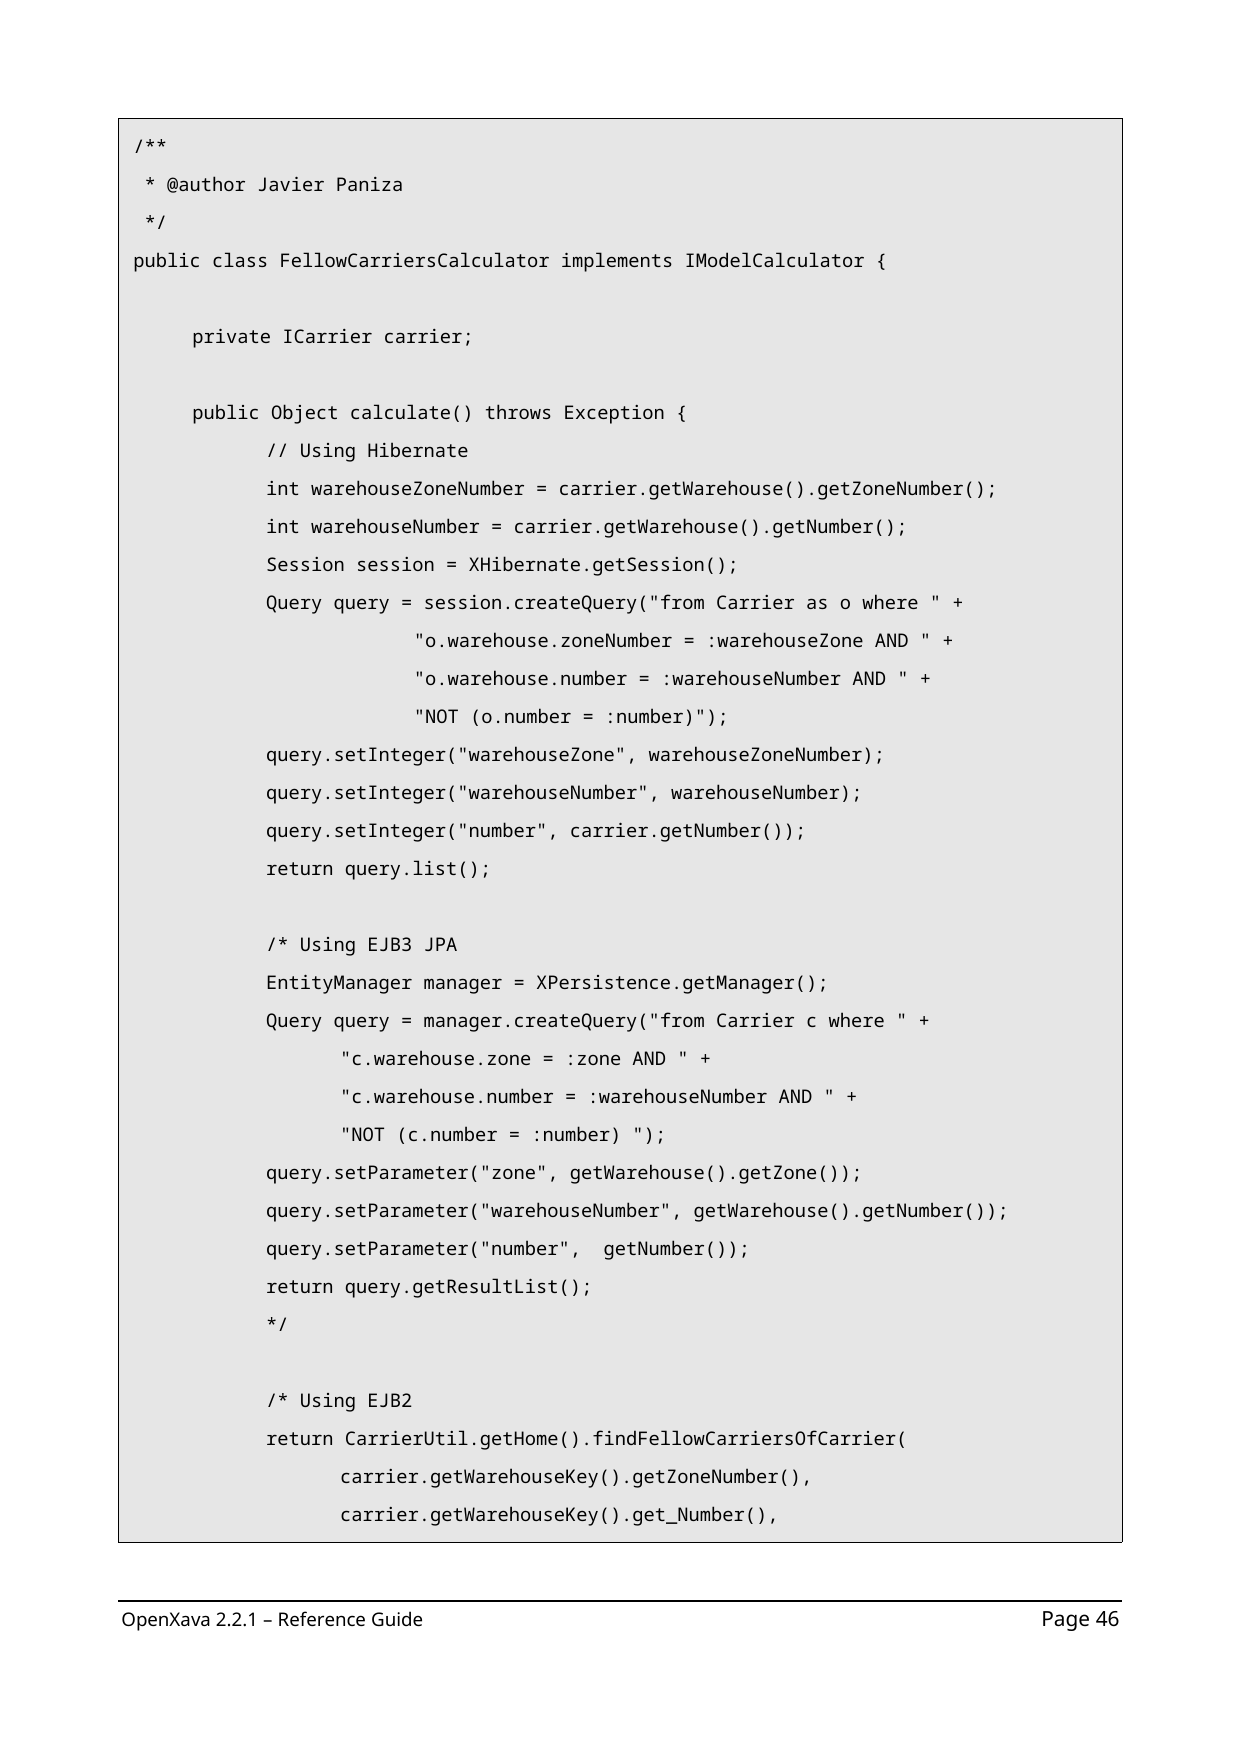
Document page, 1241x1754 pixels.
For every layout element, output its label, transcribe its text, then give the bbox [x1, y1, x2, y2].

text "o.warehouse.number = :warehouseNumber AND " + [119, 650, 1122, 688]
text */ [119, 1297, 1122, 1335]
text "c.warehouse.number = :warehouseNumber AND " + [119, 1069, 1122, 1107]
text int warehouseNumber = carrier.getWarehouse().getNumber(); [119, 498, 1122, 536]
text /* Using EJB3 JPA [119, 917, 1122, 954]
text return query.getResultList(); [119, 1259, 1122, 1297]
text return CarrierUtil.getHome().findFellowCarriersOfCarrier( [119, 1411, 1122, 1449]
text return query.list(); [119, 841, 1122, 878]
text "NOT (c.number = :number) "); [119, 1107, 1122, 1145]
text query.setParameter("number", getNumber()); [119, 1221, 1122, 1259]
text /** [119, 119, 1122, 156]
text "NOT (o.number = :number)"); [119, 688, 1122, 726]
text query.setInteger("warehouseNumber", warehouseNumber); [119, 764, 1122, 802]
text private ICarrier carrier; [119, 308, 1122, 346]
text carrier.getWarehouseKey().get_Number(), [119, 1487, 1122, 1542]
text query.setInteger("warehouseZone", warehouseZoneNumber); [119, 726, 1122, 764]
text Query query = manager.createQuery("from Carrier c where " + [119, 993, 1122, 1031]
text "o.warehouse.zoneNumber = :warehouseZone AND " + [119, 612, 1122, 650]
text */ [119, 194, 1122, 232]
text "c.warehouse.zone = :zone AND " + [119, 1031, 1122, 1069]
text EntityManager manager = XPersistence.getManager(); [119, 954, 1122, 993]
text * @author Javier Paniza [119, 156, 1122, 194]
text Session session = XHibernate.getSession(); [119, 536, 1122, 574]
text query.setInteger("number", carrier.getNumber()); [119, 802, 1122, 841]
text carrier.getWarehouseKey().getZoneNumber(), [119, 1449, 1122, 1487]
text public class FellowCarriersCalculator implements IModelCalculator { [119, 232, 1122, 270]
text int warehouseZoneNumber = carrier.getWarehouse().getZoneNumber(); [119, 460, 1122, 498]
text Query query = session.createQuery("from Carrier as o where " + [119, 574, 1122, 612]
text query.setParameter("warehouseNumber", getWarehouse().getNumber()); [119, 1183, 1122, 1221]
text /* Using EJB2 [119, 1373, 1122, 1411]
text // Using Hibernate [119, 422, 1122, 460]
text query.setParameter("zone", getWarehouse().getZone()); [119, 1145, 1122, 1183]
text public Object calculate() throws Exception { [119, 384, 1122, 422]
